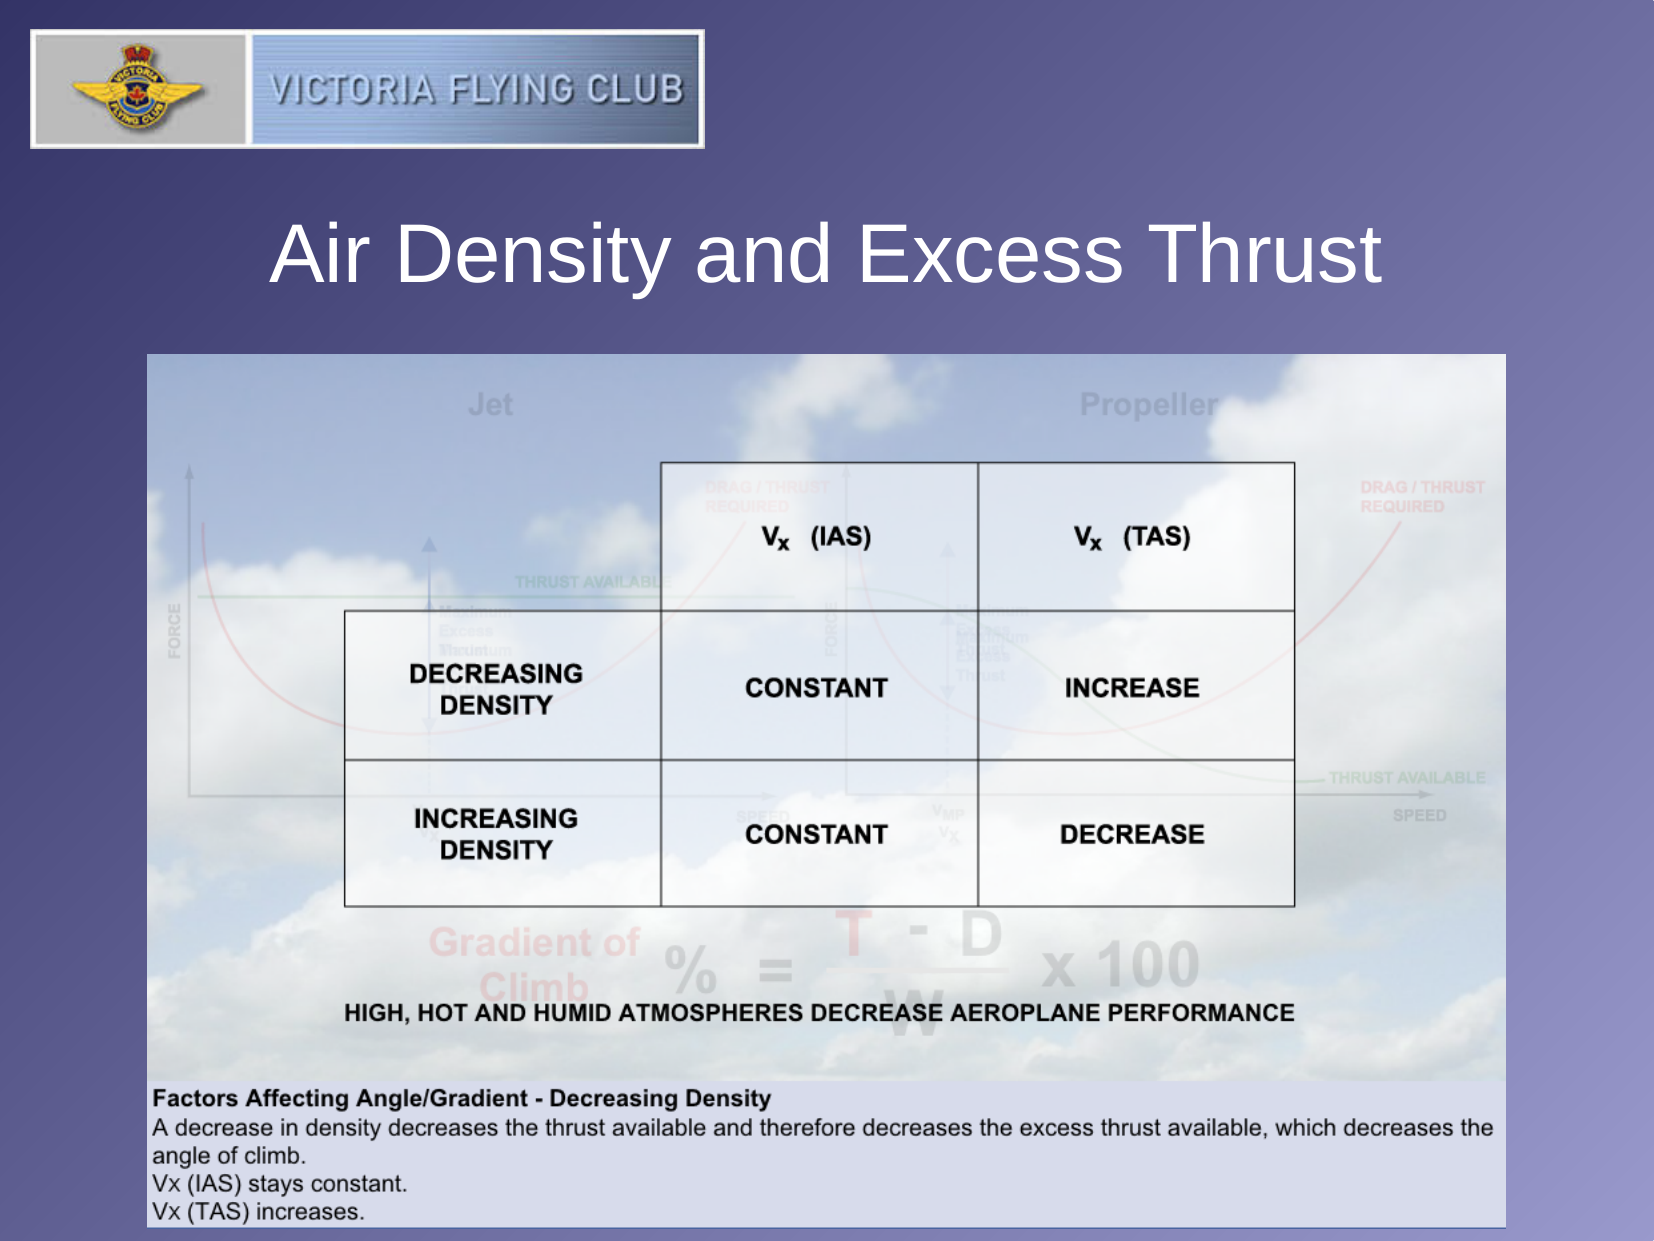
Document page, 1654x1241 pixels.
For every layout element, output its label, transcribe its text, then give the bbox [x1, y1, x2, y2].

title Air Density and Excess Thrust [82, 149, 1571, 357]
picture [147, 354, 1506, 1229]
picture [30, 29, 705, 149]
